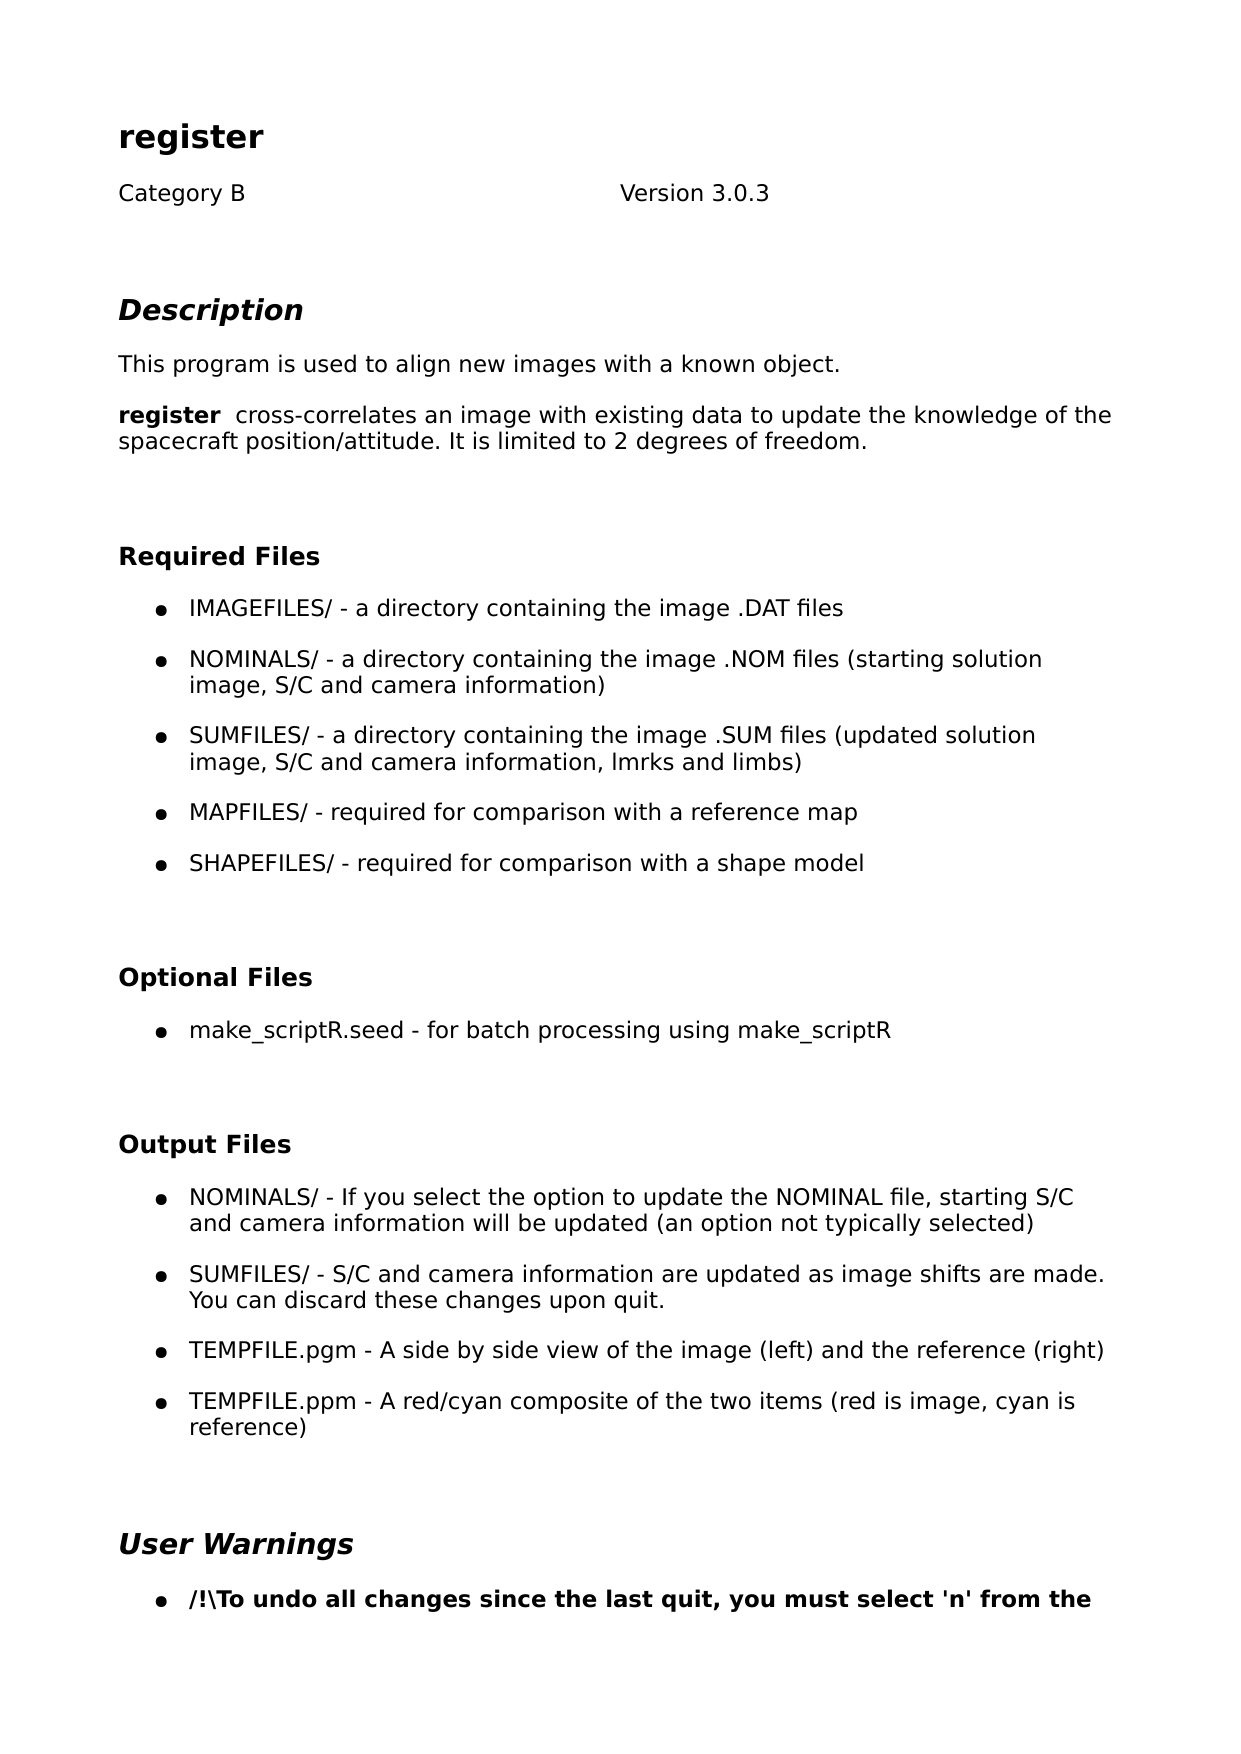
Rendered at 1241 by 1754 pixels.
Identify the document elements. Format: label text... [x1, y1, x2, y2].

list NOMINALS/ - a directory containing the image .NOM files (starting solution image, S/C and camera information) [153, 646, 1122, 699]
text register cross-correlates an image with existing data to update the knowledge of the spacecraft position/attitude. It is limited to 2 degrees of freedom. [118, 402, 1122, 455]
subtitle Required Files [118, 542, 1122, 571]
list make_scriptR.seed - for batch processing using make_scriptR [153, 1017, 1122, 1043]
list SHAPEFILES/ - required for comparison with a shape model [153, 850, 1122, 876]
list /!\To undo all changes since the last quit, you must select 'n' from the [153, 1586, 1122, 1612]
text This program is used to align new images with a known object. [118, 352, 1122, 378]
table_header Category B [118, 169, 620, 219]
subtitle User Warnings [118, 1528, 1122, 1562]
list IMAGEFILES/ - a directory containing the image .DAT files [153, 596, 1122, 622]
list TEMPFILE.pgm - A side by side view of the image (left) and the reference (right) [153, 1338, 1122, 1364]
list SUMFILES/ - S/C and camera information are updated as image shifts are made. You can discard these changes upon quit. [153, 1261, 1122, 1314]
subtitle Optional Files [118, 963, 1122, 992]
subtitle Description [118, 294, 1122, 327]
subtitle Output Files [118, 1130, 1122, 1159]
list NOMINALS/ - If you select the option to update the NOMINAL file, starting S/C and camera information will be updated (an option not typically selected) [153, 1184, 1122, 1237]
subtitle register [118, 118, 1122, 156]
table_header Version 3.0.3 [620, 169, 1122, 219]
list SUMFILES/ - a directory containing the image .SUM files (updated solution image, S/C and camera information, lmrks and limbs) [153, 723, 1122, 776]
list TEMPFILE.ppm - A red/cyan composite of the two items (red is image, cyan is reference) [153, 1388, 1122, 1441]
list MAPFILES/ - required for comparison with a reference map [153, 799, 1122, 826]
